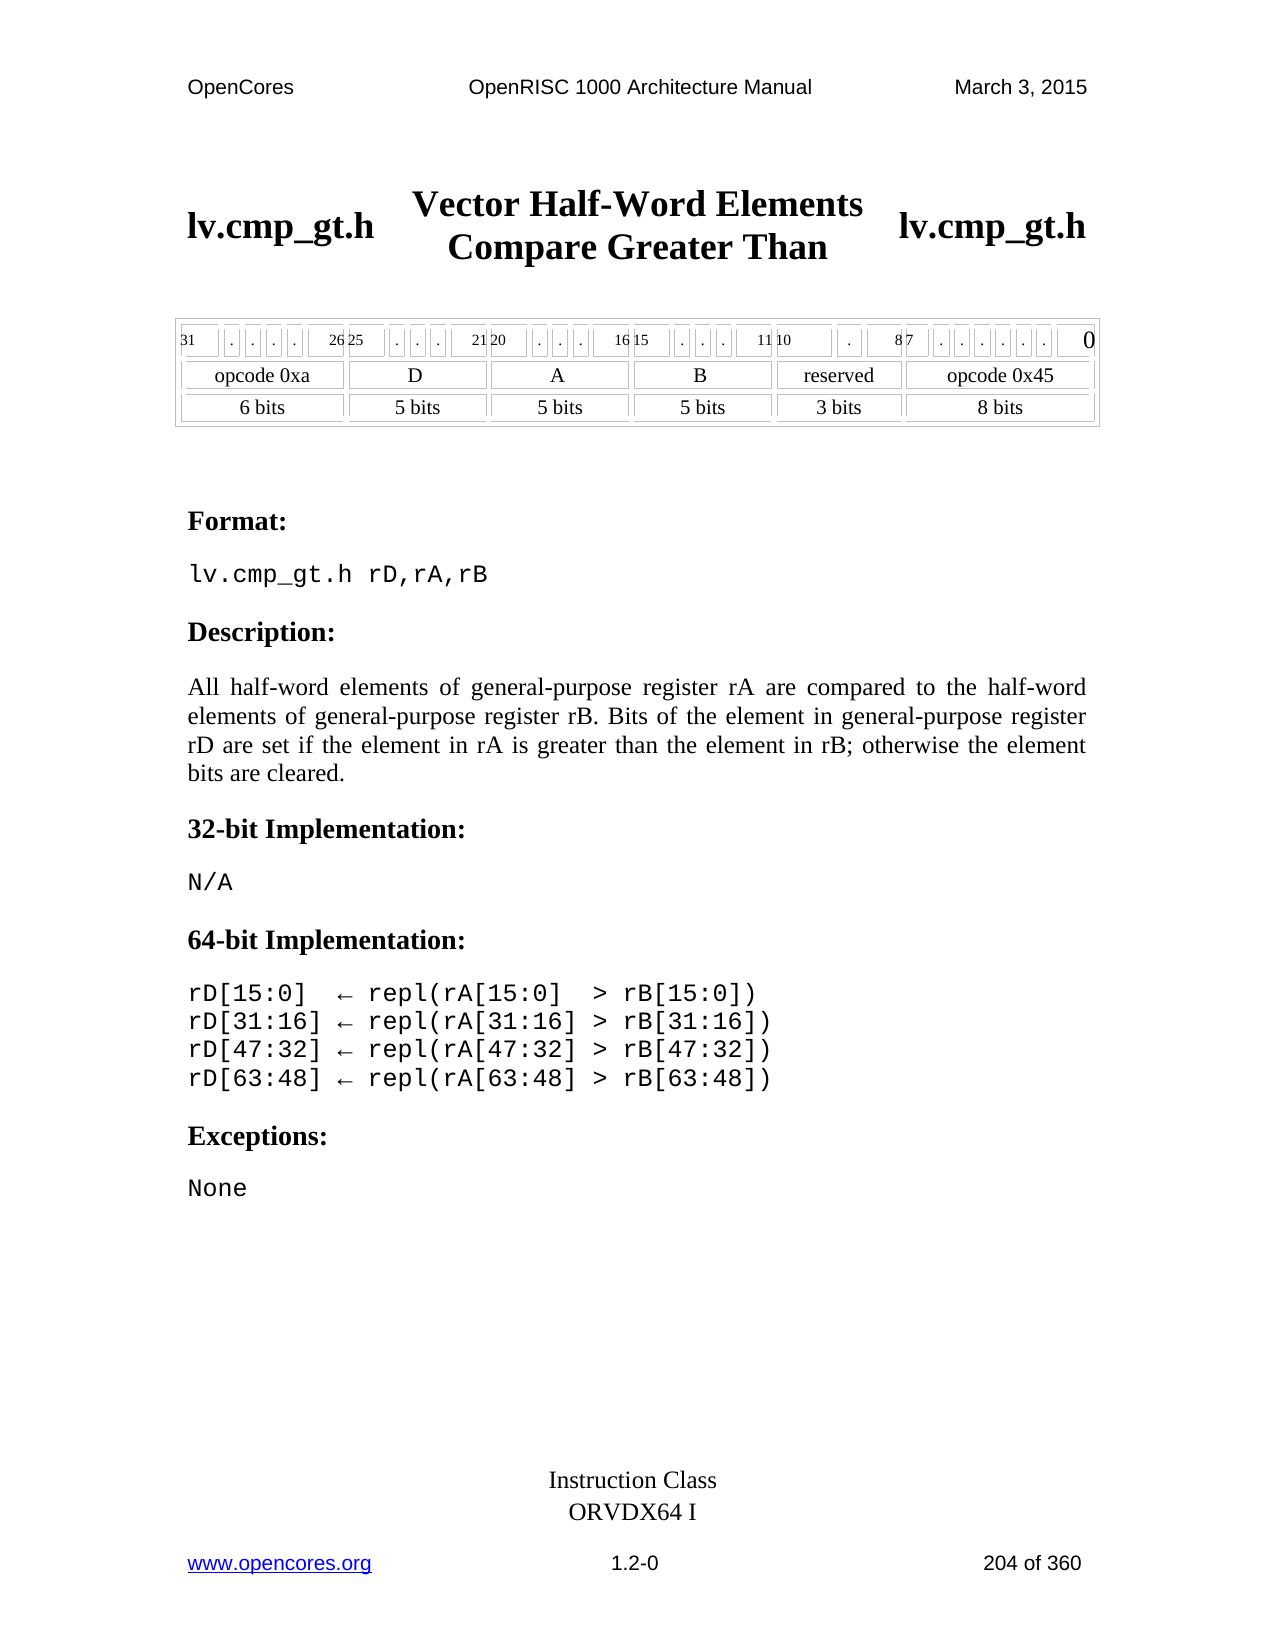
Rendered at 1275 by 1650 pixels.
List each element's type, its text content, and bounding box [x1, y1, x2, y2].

text None [187, 1176, 1087, 1204]
text All half-word elements of general-purpose register rA are compared to the half-word elements of general-purpose register rB. Bits of the element in general-purpose register rD are set if the element in rA is greater than the element in rB; otherwise the element bits are cleared. [187, 672, 1087, 787]
text 64-bit Implementation: [187, 923, 1087, 955]
text Exceptions: [187, 1119, 1087, 1151]
text lv.cmp_gt.h rD,rA,rB [187, 561, 1087, 590]
text Description: [187, 615, 1087, 647]
text N/A [187, 869, 1087, 898]
text 32-bit Implementation: [187, 812, 1087, 844]
text Format: [187, 504, 1087, 536]
text rD[15:0] ← repl(rA[15:0] > rB[15:0]) rD[31:16] ← repl(rA[31:16] > rB[31:16]) rD[47:32] ← repl(rA[47:32] > rB[47:32]) rD[63:48] ← repl(rA[63:48] > rB[63:48]) [187, 980, 1087, 1094]
